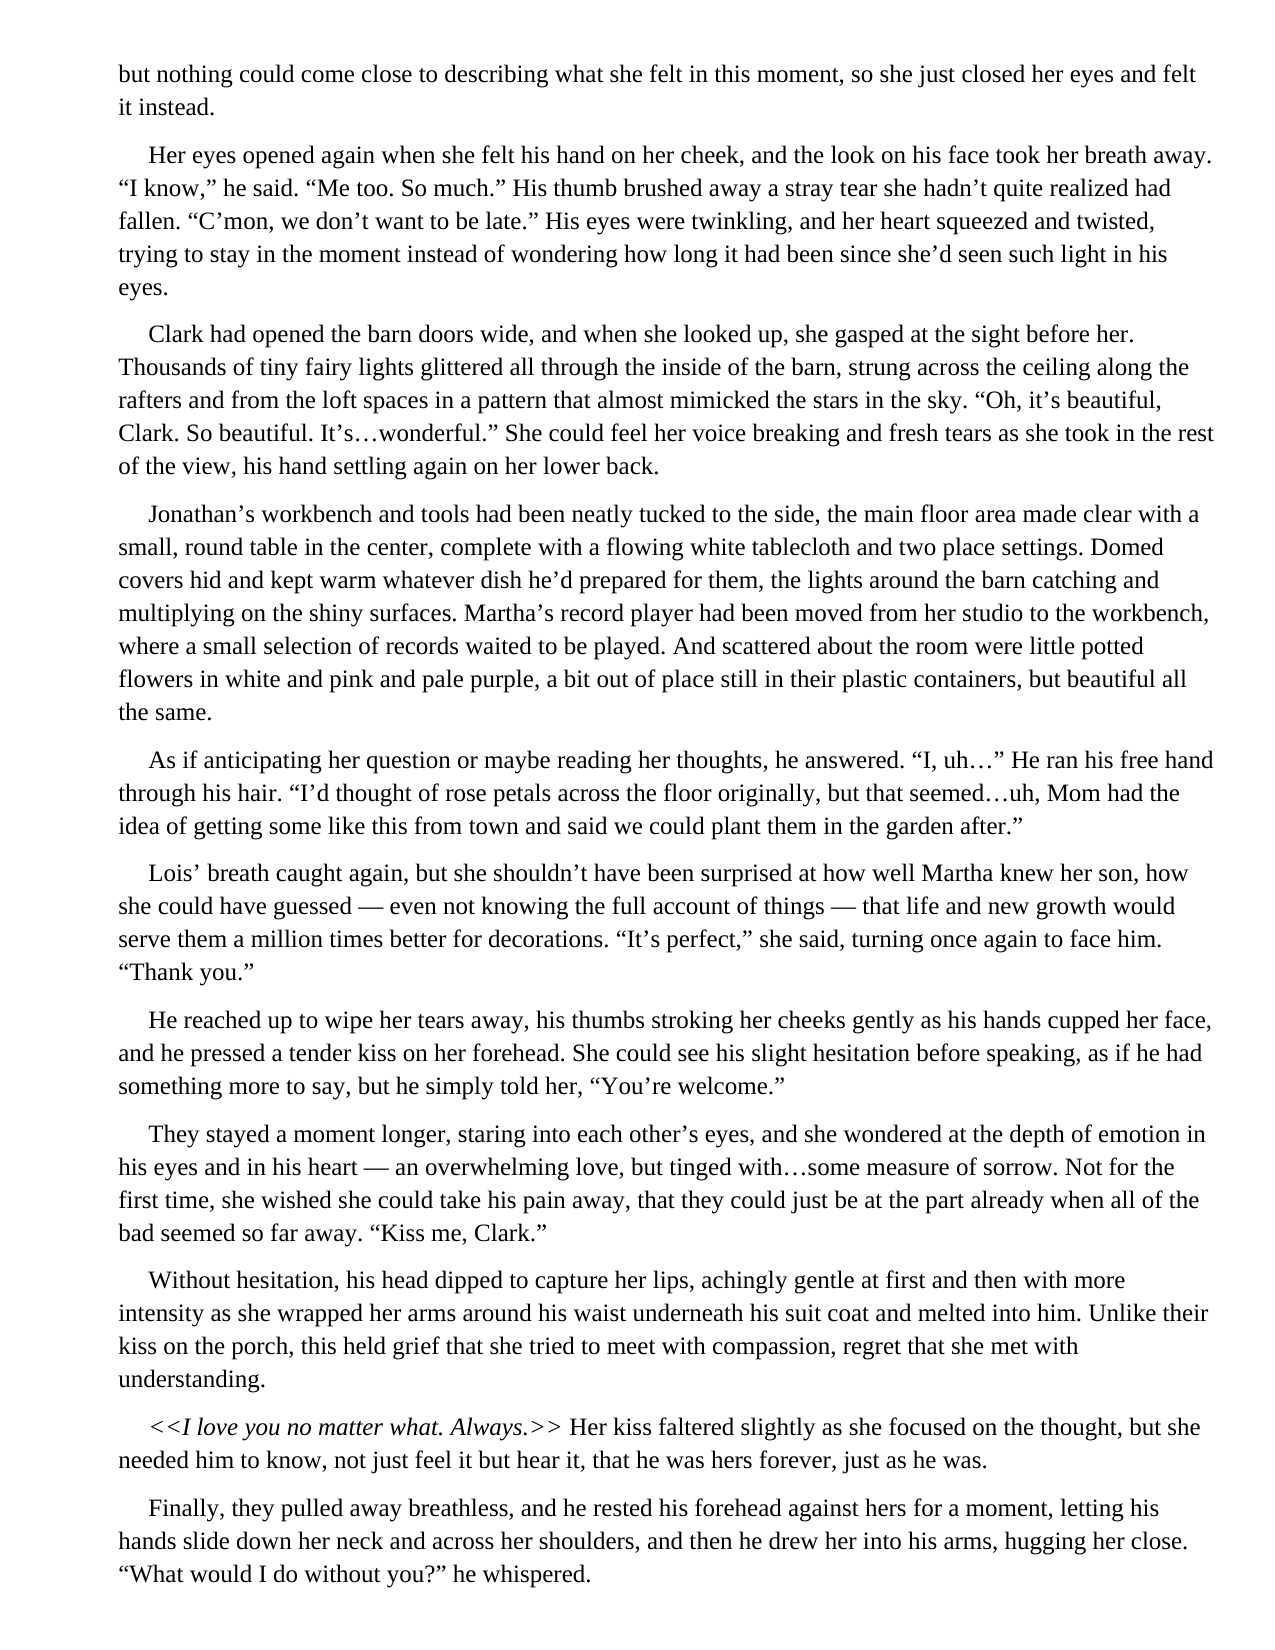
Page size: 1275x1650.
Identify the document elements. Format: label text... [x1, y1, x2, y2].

text Finally, they pulled away breathless, and he rested his forehead against hers for a moment, letting his hands slide down her neck and across her shoulders, and then he drew her into his arms, hugging her close. “What would I do without you?” he whispered. [118, 1493, 1216, 1587]
text Lois’ breath caught again, but she shouldn’t have been surprised at how well Martha knew her son, how she could have guessed — even not knowing the full account of things — that life and new growth would serve them a million times better for decorations. “It’s perfect,” she said, turning once again to face him. “Thank you.” [118, 858, 1216, 986]
text They stayed a moment longer, staring into each other’s eyes, and she wondered at the depth of emotion in his eyes and in his heart — an overwhelming love, but tinged with…some measure of sorrow. Not for the first time, she wished she could take his pain away, that they could just be at the part already when all of the bad seemed so far away. “Kiss me, Clark.” [118, 1119, 1216, 1247]
text but nothing could come close to describing what she felt in this moment, so she just closed her eyes and felt it instead. [118, 59, 1216, 121]
text As if anticipating her question or maybe reading her thoughts, he answered. “I, uh…” He ran his free hand through his hair. “I’d thought of rose petals across the floor originally, but that seemed…uh, Mom had the idea of getting some like this from town and said we could plant them in the garden after.” [118, 745, 1216, 839]
text <<I love you no matter what. Always.>> Her kiss faltered slightly as she focused on the thought, but she needed him to know, not just feel it but hear it, that he was hers forever, just as he was. [118, 1412, 1216, 1474]
text Her eyes opened again when she felt his hand on her cheek, and the look on his face took her breath away. “I know,” he said. “Me too. So much.” His thumb brushed away a stray tear she hadn’t quite realized had fallen. “C’mon, we don’t want to be late.” His eyes were twinkling, and her heart squeezed and twisted, trying to stay in the moment instead of wondering how long it had been since she’d seen such light in his eyes. [118, 140, 1216, 301]
text Clark had opened the barn doors wide, and when she looked up, she gasped at the sight before her. Thousands of tiny fairy lights glittered all through the inside of the barn, strung across the ceiling along the rafters and from the loft spaces in a pattern that almost mimicked the stars in the sky. “Oh, it’s beautiful, Clark. So beautiful. It’s…wonderful.” She could feel her voice breaking and fresh tears as she took in the rest of the view, his hand settling again on her lower back. [118, 319, 1216, 480]
text He reached up to wipe her tears away, his thumbs stroking her cheeks gently as his hands cupped her face, and he pressed a tender kiss on her forehead. She could see his slight hesitation before speaking, as if he had something more to say, but he simply told her, “You’re welcome.” [118, 1005, 1216, 1100]
text Without hesitation, his head dipped to capture her lips, achingly gentle at first and then with more intensity as she wrapped her arms around his waist underneath his suit coat and melted into him. Unlike their kiss on the porch, this held grief that she tried to meet with compassion, regret that she met with understanding. [118, 1265, 1216, 1393]
text Jonathan’s workbench and tools had been neatly tucked to the side, the main floor area made clear with a small, round table in the center, complete with a flowing white tablecloth and two place settings. Domed covers hid and kept warm whatever dish he’d prepared for them, the lights around the barn catching and multiplying on the shiny surfaces. Martha’s record player had been moved from her studio to the workbench, where a small selection of records waited to be played. And scattered about the room were little potted flowers in white and pink and pale purple, a bit out of place still in their plastic containers, but beautiful all the same. [118, 499, 1216, 726]
